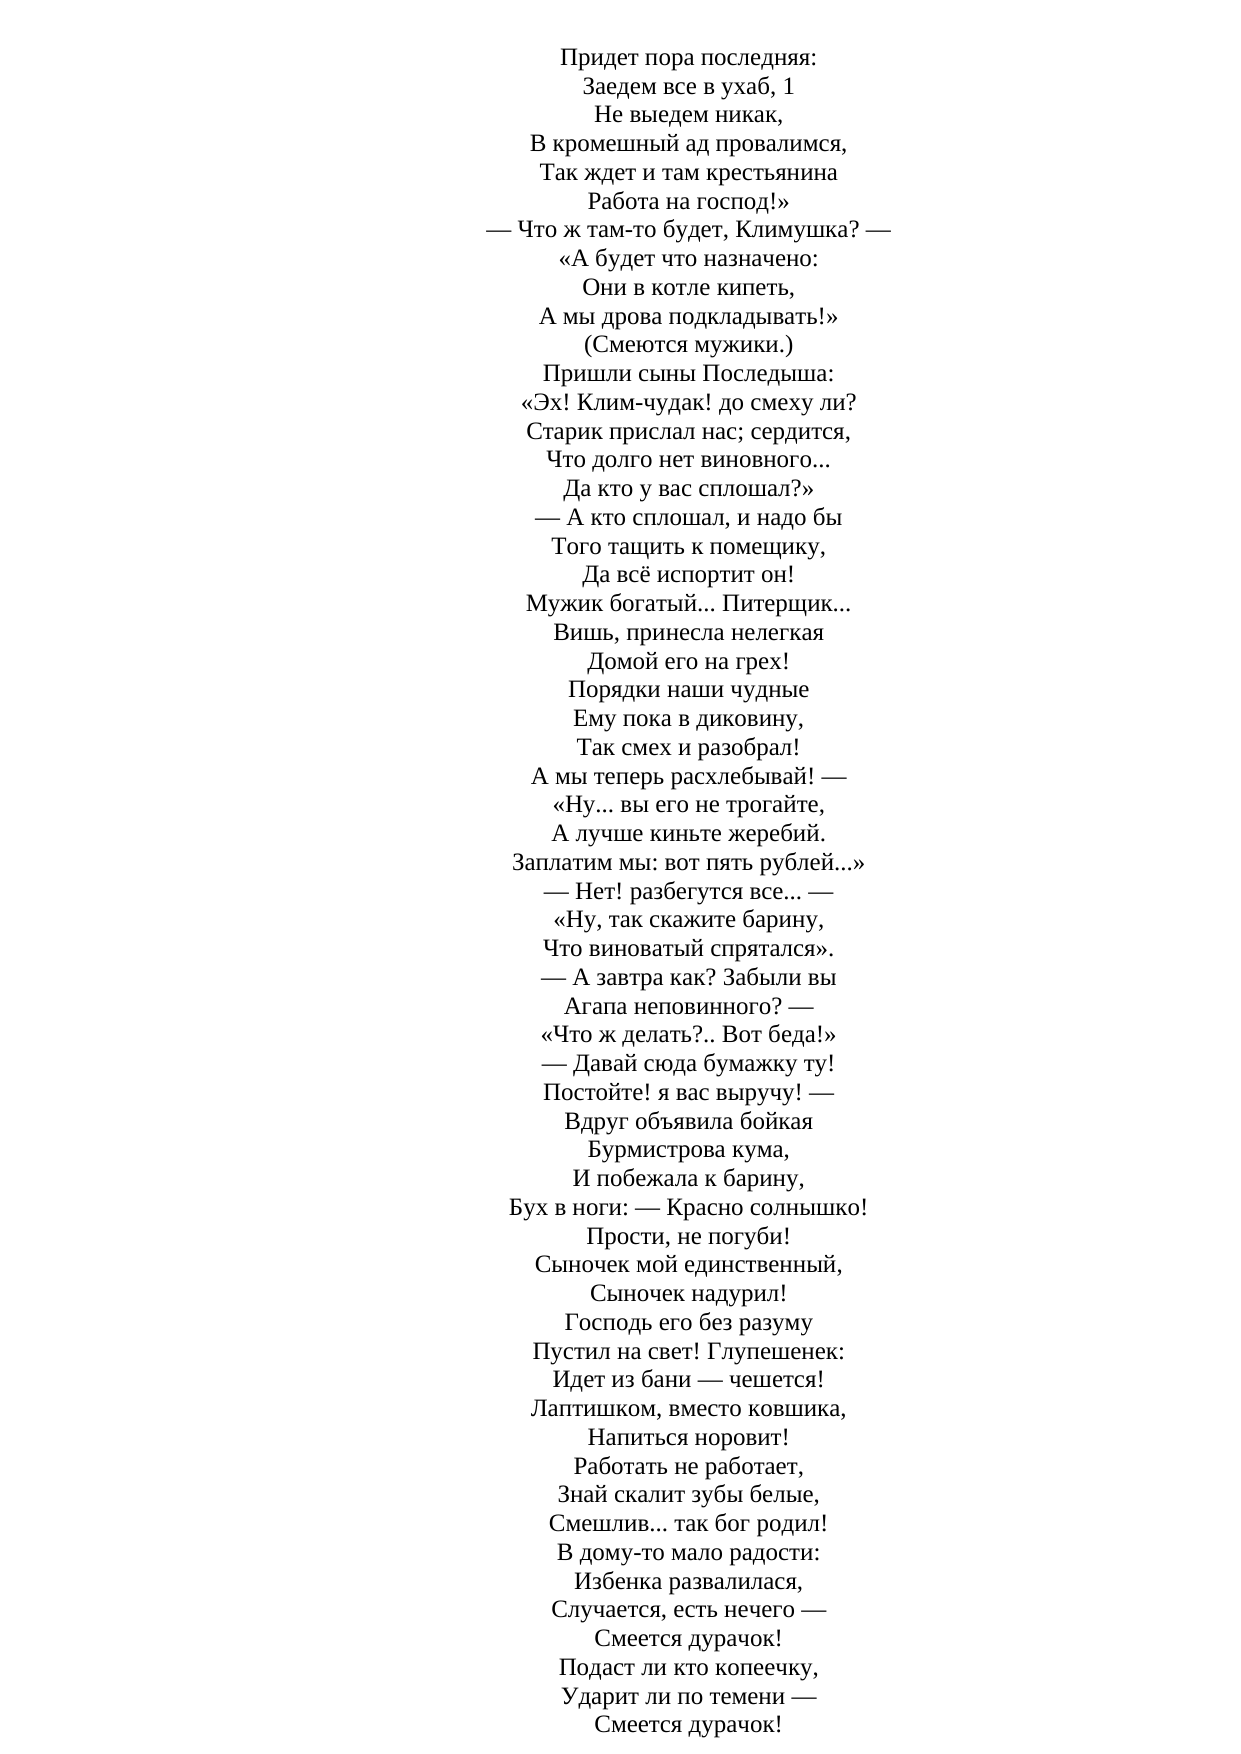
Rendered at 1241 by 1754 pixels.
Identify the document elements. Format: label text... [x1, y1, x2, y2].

text Ему пока в диковину, [136, 703, 1181, 732]
text Смеется дурачок! [136, 1623, 1181, 1652]
text В кромешный ад провалимся, [136, 128, 1181, 157]
text Работать не работает, [136, 1451, 1181, 1479]
text Случается, есть нечего — [136, 1594, 1181, 1623]
text Вдруг объявила бойкая [136, 1106, 1181, 1134]
text Сыночек мой единственный, [136, 1249, 1181, 1278]
text Придет пора последняя: [136, 42, 1181, 71]
text Пустил на свет! Глупешенек: [136, 1336, 1181, 1364]
text Бурмистрова кума, [136, 1134, 1181, 1163]
text «Эх! Клим-чудак! до смеху ли? [136, 387, 1181, 416]
text — Давай сюда бумажку ту! [136, 1048, 1181, 1077]
text Идет из бани — чешется! [136, 1364, 1181, 1393]
text «Ну, так скажите барину, [136, 904, 1181, 933]
text Сыночек надурил! [136, 1278, 1181, 1307]
text Пришли сыны Последыша: [136, 358, 1181, 387]
text Да всё испортит он! [136, 559, 1181, 588]
text В дому-то мало радости: [136, 1537, 1181, 1566]
text Знай скалит зубы белые, [136, 1479, 1181, 1508]
text Что долго нет виновного... [136, 444, 1181, 473]
text — А завтра как? Забыли вы [136, 962, 1181, 991]
text Лаптишком, вместо ковшика, [136, 1393, 1181, 1422]
text А мы теперь расхлебывай! — [136, 761, 1181, 789]
text Домой его на грех! [136, 646, 1181, 674]
text Заплатим мы: вот пять рублей...» [136, 847, 1181, 876]
text Агапа неповинного? — [136, 991, 1181, 1019]
text Вишь, принесла нелегкая [136, 617, 1181, 646]
text Мужик богатый... Питерщик... [136, 588, 1181, 617]
text Не выедем никак, [136, 99, 1181, 128]
text «А будет что назначено: [136, 243, 1181, 272]
text Да кто у вас сплошал?» [136, 473, 1181, 502]
text Работа на господ!» [136, 186, 1181, 214]
text — Что ж там-то будет, Климушка? — [136, 214, 1181, 243]
text «Что ж делать?.. Вот беда!» [136, 1019, 1181, 1048]
text Так ждет и там крестьянина [136, 157, 1181, 186]
text Что виноватый спрятался». [136, 933, 1181, 962]
text Порядки наши чудные [136, 674, 1181, 703]
text — Нет! разбегутся все... — [136, 876, 1181, 904]
text Смешлив... так бог родил! [136, 1508, 1181, 1537]
text Смеется дурачок! [136, 1709, 1181, 1738]
text Постойте! я вас выручу! — [136, 1077, 1181, 1106]
text Они в котле кипеть, [136, 272, 1181, 301]
text Ударит ли по темени — [136, 1681, 1181, 1709]
text И побежала к барину, [136, 1163, 1181, 1192]
text Того тащить к помещику, [136, 531, 1181, 559]
text А лучше киньте жеребий. [136, 818, 1181, 847]
text Старик прислал нас; сердится, [136, 416, 1181, 444]
text А мы дрова подкладывать!» [136, 301, 1181, 329]
text (Смеются мужики.) [136, 329, 1181, 358]
text Бух в ноги: — Красно солнышко! [136, 1192, 1181, 1221]
text Подаст ли кто копеечку, [136, 1652, 1181, 1681]
text — А кто сплошал, и надо бы [136, 502, 1181, 531]
text Так смех и разобрал! [136, 732, 1181, 761]
text «Ну... вы его не трогайте, [136, 789, 1181, 818]
text Заедем все в ухаб, 1 [136, 71, 1181, 99]
text Господь его без разуму [136, 1307, 1181, 1336]
text Прости, не погуби! [136, 1221, 1181, 1249]
text Напиться норовит! [136, 1422, 1181, 1451]
text Избенка развалилася, [136, 1566, 1181, 1594]
